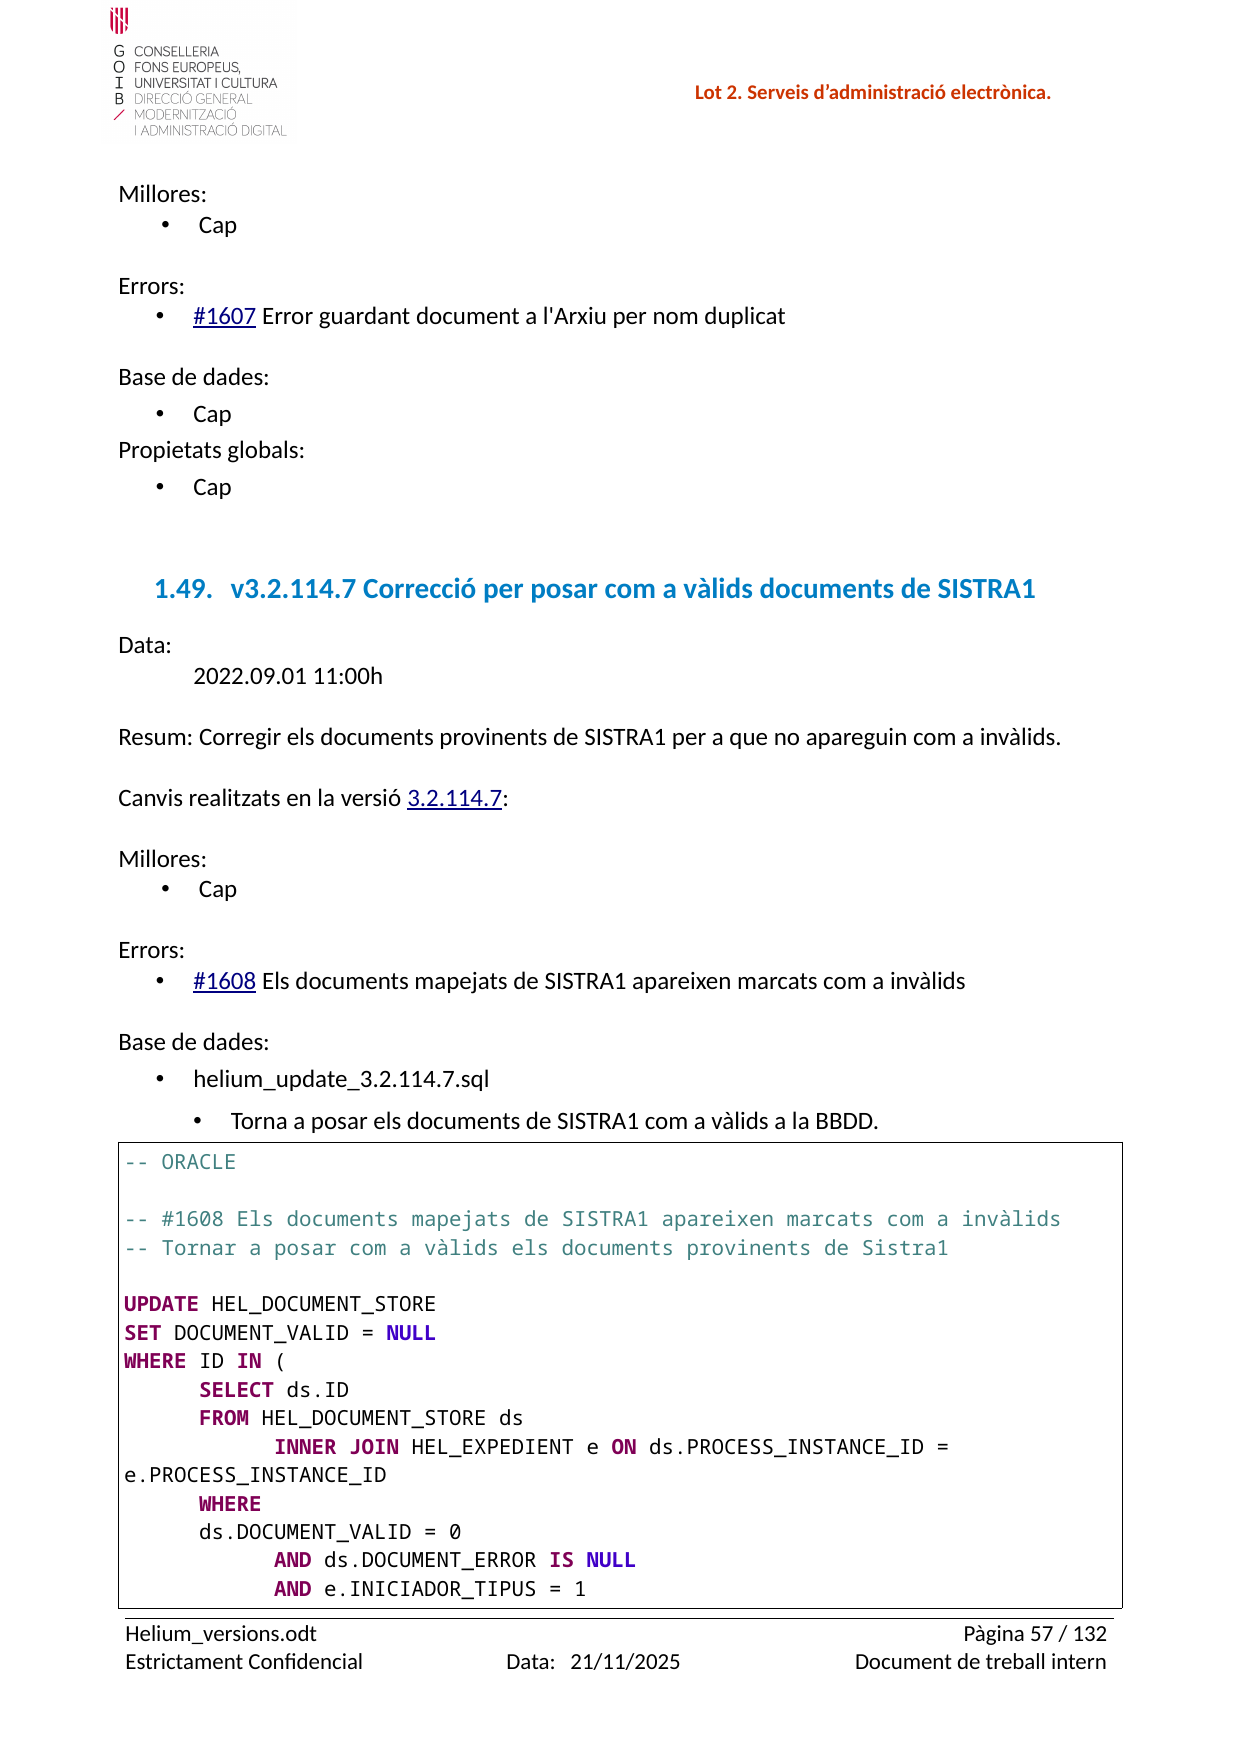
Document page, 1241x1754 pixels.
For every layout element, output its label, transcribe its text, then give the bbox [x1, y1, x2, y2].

text Millores: [118, 843, 1122, 874]
list Cap [156, 398, 1122, 428]
list Cap [161, 874, 1122, 904]
table_header -- ORACLE -- #1608 Els documents mapejats de SISTRA1 apareixen marcats com a invàlids -- Tornar a posar com a vàlids els documents provinents de Sistra1 UPDATE HEL_DOCUMENT_STORE SET DOCUMENT_VALID = NULL WHERE ID IN ( SELECT ds.ID FROM HEL_DOCUMENT_STORE ds INNER JOIN HEL_EXPEDIENT e ON ds.PROCESS_INSTANCE_ID = e.PROCESS_INSTANCE_ID WHERE ds.DOCUMENT_VALID = 0 AND ds.DOCUMENT_ERROR IS NULL AND e.INICIADOR_TIPUS = 1 [119, 1143, 1122, 1608]
list Cap [161, 209, 1122, 239]
text Errors: [118, 935, 1122, 965]
text Propietats globals: [118, 434, 1122, 465]
text Resum: Corregir els documents provinents de SISTRA1 per a que no apareguin com a invàlids. [118, 721, 1122, 752]
list Torna a posar els documents de SISTRA1 com a vàlids a la BBDD. [193, 1105, 1122, 1136]
text Base de dades: [118, 1026, 1122, 1057]
text 2022.09.01 11:00h [118, 660, 1122, 691]
list Cap [156, 471, 1122, 501]
text Base de dades: [118, 361, 1122, 392]
list #1607 Error guardant document a l'Arxiu per nom duplicat [156, 300, 1122, 331]
subtitle v3.2.114.7 Correcció per posar com a vàlids documents de SISTRA1 [153, 570, 1122, 606]
text Data: [118, 629, 1122, 660]
picture [100, 0, 297, 144]
text Millores: [118, 178, 1122, 209]
text Canvis realitzats en la versió 3.2.114.7: [118, 782, 1122, 813]
text Errors: [118, 270, 1122, 300]
list #1608 Els documents mapejats de SISTRA1 apareixen marcats com a invàlids [156, 965, 1122, 996]
list helium_update_3.2.114.7.sql [156, 1063, 1122, 1093]
